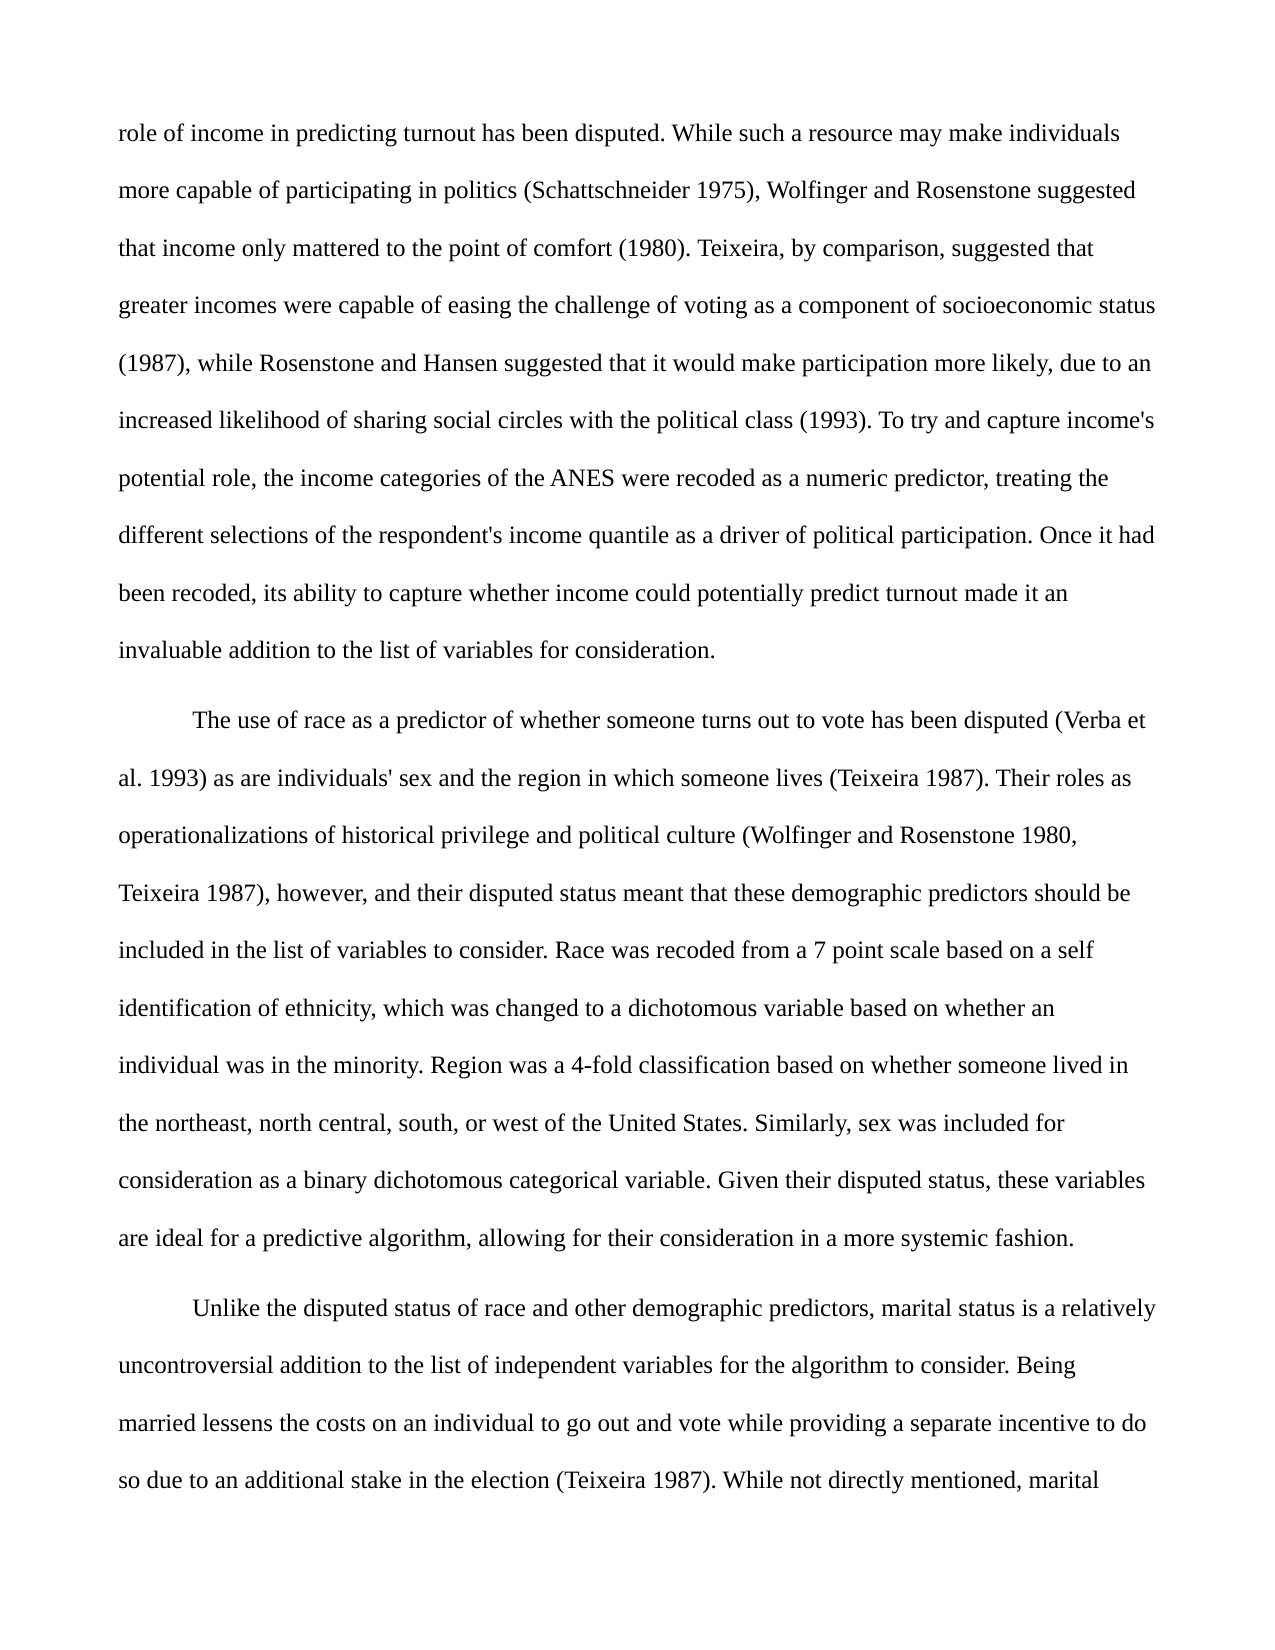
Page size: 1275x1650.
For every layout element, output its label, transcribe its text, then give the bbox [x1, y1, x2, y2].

text Unlike the disputed status of race and other demographic predictors, marital status is a relatively uncontroversial addition to the list of independent variables for the algorithm to consider. Being married lessens the costs on an individual to go out and vote while providing a separate incentive to do so due to an additional stake in the election (Teixeira 1987). While not directly mentioned, marital [118, 1293, 1157, 1494]
text role of income in predicting turnout has been disputed. While such a resource may make individuals more capable of participating in politics (Schattschneider 1975), Wolfinger and Rosenstone suggested that income only mattered to the point of comfort (1980). Teixeira, by comparison, suggested that greater incomes were capable of easing the challenge of voting as a component of socioeconomic status (1987), while Rosenstone and Hansen suggested that it would make participation more likely, due to an increased likelihood of sharing social circles with the political class (1993). To try and capture income's potential role, the income categories of the ANES were recoded as a numeric predictor, treating the different selections of the respondent's income quantile as a driver of political participation. Once it had been recoded, its ability to capture whether income could potentially predict turnout made it an invaluable addition to the list of variables for consideration. [118, 118, 1157, 664]
text The use of race as a predictor of whether someone turns out to vote has been disputed (Verba et al. 1993) as are individuals' sex and the region in which someone lives (Teixeira 1987). Their roles as operationalizations of historical privilege and political culture (Wolfinger and Rosenstone 1980, Teixeira 1987), however, and their disputed status meant that these demographic predictors should be included in the list of variables to consider. Race was recoded from a 7 point scale based on a self identification of ethnicity, which was changed to a dichotomous variable based on whether an individual was in the minority. Region was a 4-fold classification based on whether someone lived in the northeast, north central, south, or west of the United States. Similarly, sex was included for consideration as a binary dichotomous categorical variable. Given their disputed status, these variables are ideal for a predictive algorithm, allowing for their consideration in a more systemic fashion. [118, 706, 1157, 1252]
